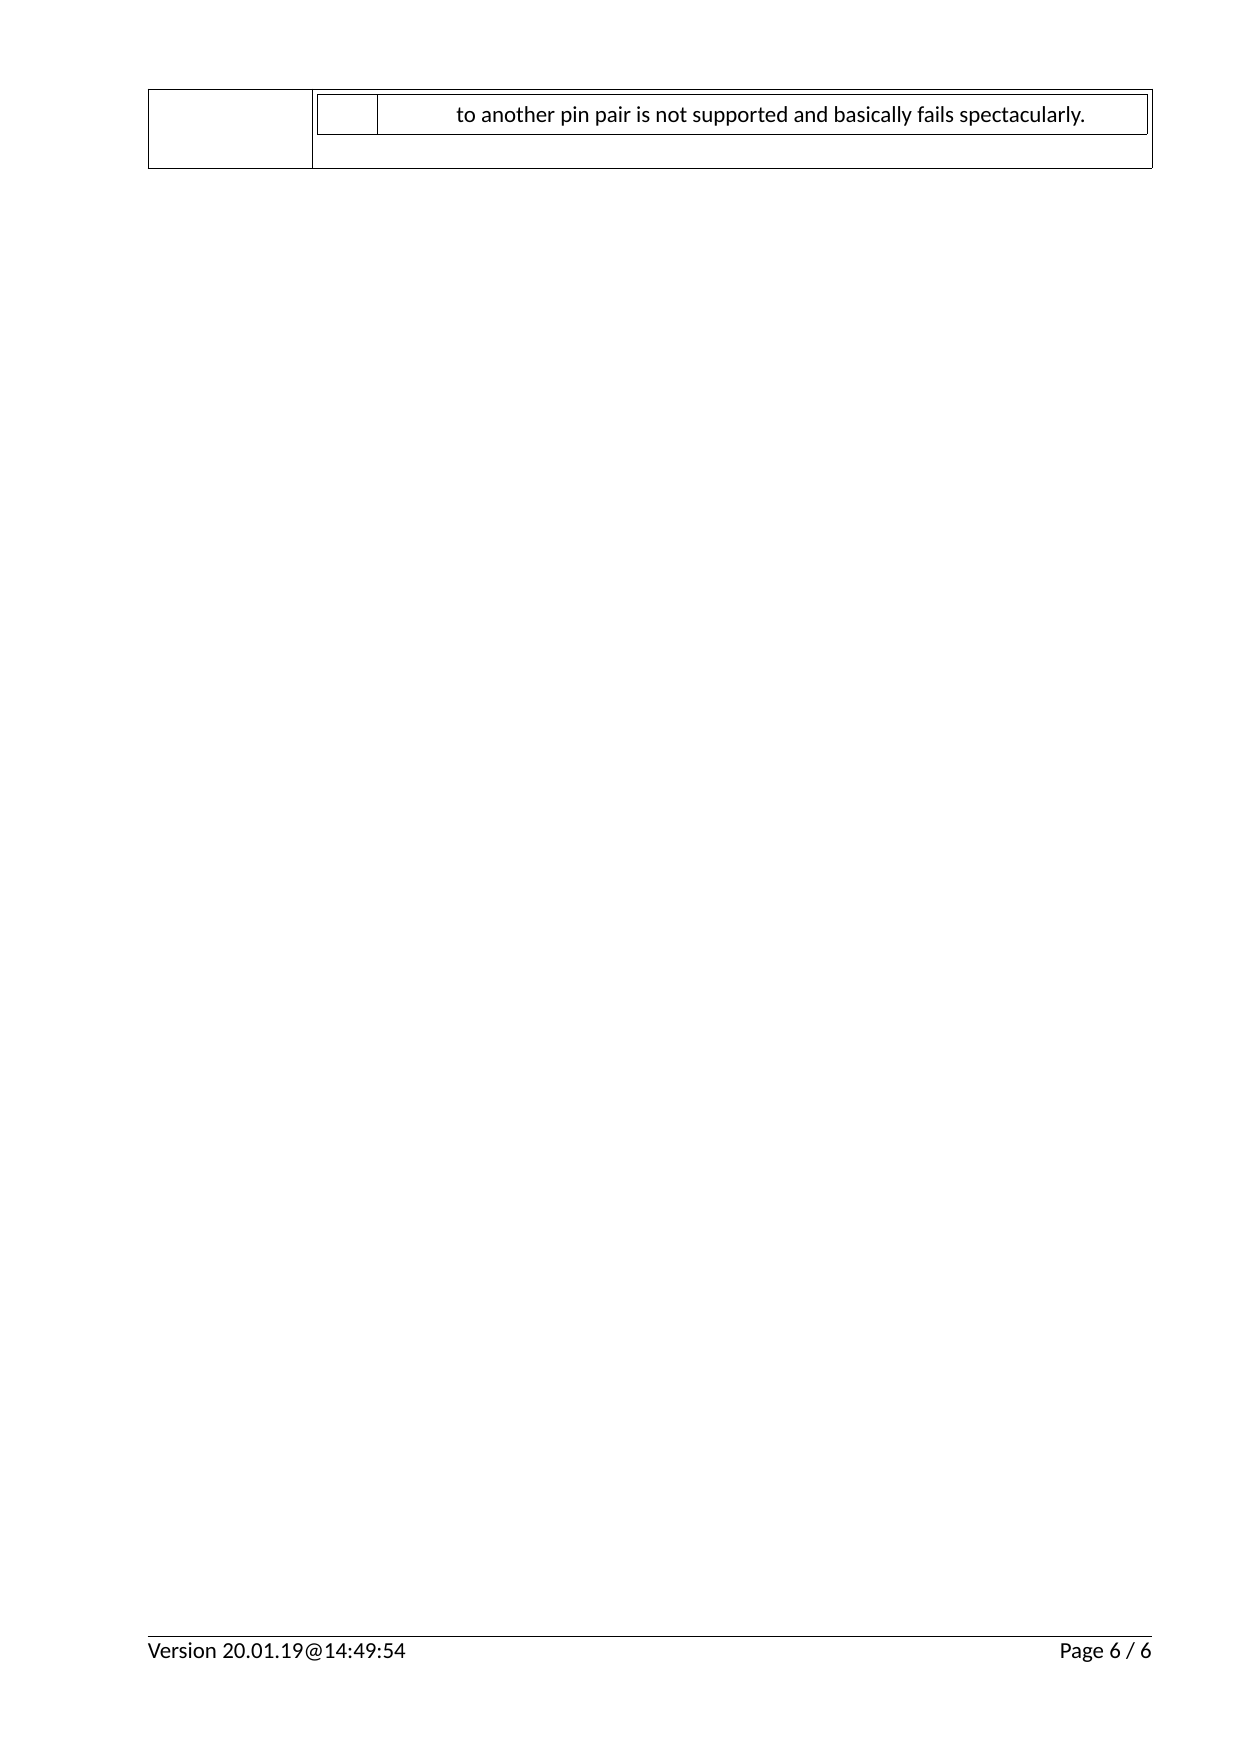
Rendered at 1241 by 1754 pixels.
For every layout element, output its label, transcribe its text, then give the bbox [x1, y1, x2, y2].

table_cell [318, 95, 377, 134]
table_cell [149, 90, 312, 168]
table_cell to another pin pair is not supported and basically fails spectacularly. [378, 95, 1147, 134]
table_cell [313, 90, 1152, 168]
